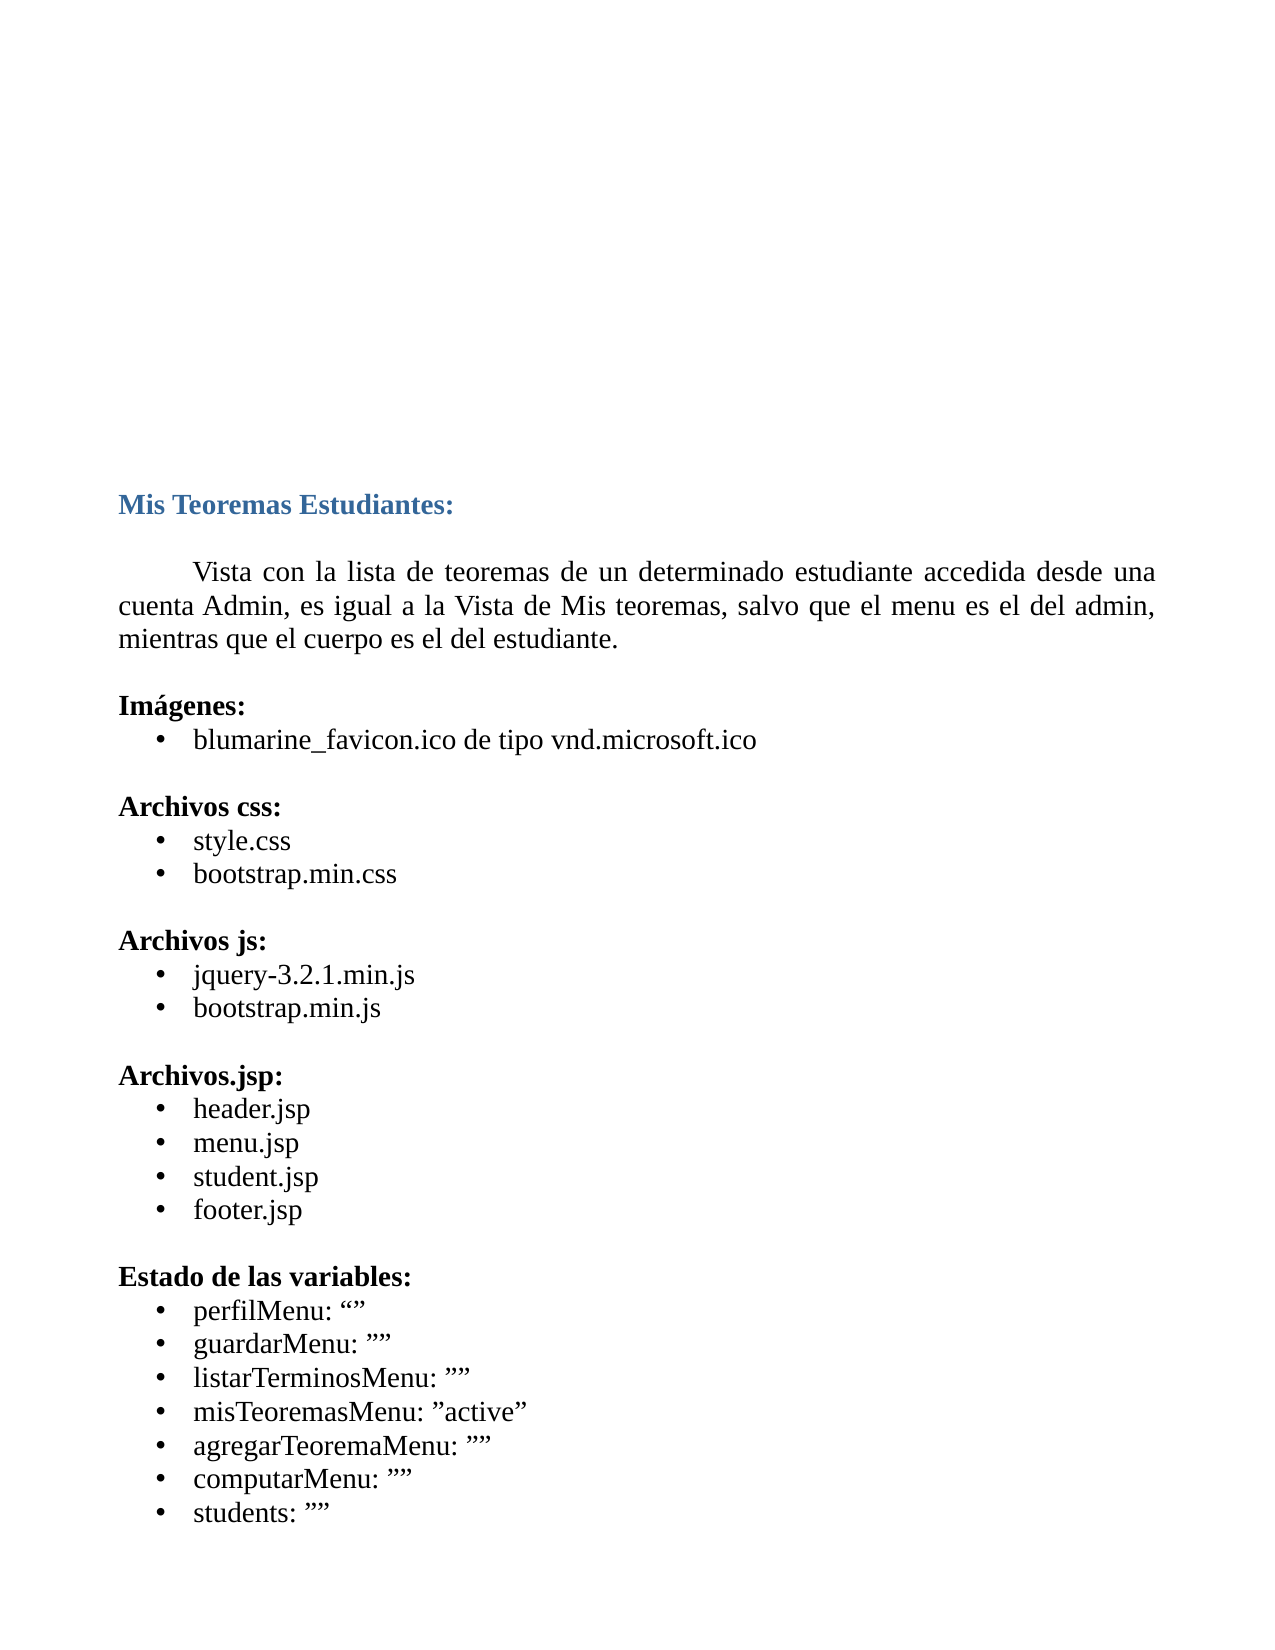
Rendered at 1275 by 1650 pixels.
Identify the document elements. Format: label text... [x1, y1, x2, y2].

list students: ”” [156, 1495, 1157, 1528]
text Imágenes: [118, 688, 1157, 722]
list misTeoremasMenu: ”active” [156, 1394, 1157, 1428]
list listarTerminosMenu: ”” [156, 1360, 1157, 1394]
list header.jsp [156, 1091, 1157, 1125]
list perfilMenu: “” [156, 1293, 1157, 1327]
list guardarMenu: ”” [156, 1327, 1157, 1360]
list agregarTeoremaMenu: ”” [156, 1428, 1157, 1461]
text Estado de las variables: [118, 1259, 1157, 1293]
list style.css [156, 823, 1157, 856]
list blumarine_favicon.ico de tipo vnd.microsoft.ico [156, 722, 1157, 756]
list jquery-3.2.1.min.js [156, 957, 1157, 991]
list bootstrap.min.js [156, 991, 1157, 1024]
text Vista con la lista de teoremas de un determinado estudiante accedida desde una cuenta Admin, es igual a la Vista de Mis teoremas, salvo que el menu es el del admin, mientras que el cuerpo es el del estudiante. [118, 554, 1157, 655]
list computarMenu: ”” [156, 1461, 1157, 1495]
text Mis Teoremas Estudiantes: [118, 487, 1157, 521]
text Archivos js: [118, 923, 1157, 957]
text Archivos.jsp: [118, 1058, 1157, 1091]
list student.jsp [156, 1159, 1157, 1192]
text Archivos css: [118, 789, 1157, 823]
list bootstrap.min.css [156, 856, 1157, 890]
list footer.jsp [156, 1192, 1157, 1226]
list menu.jsp [156, 1125, 1157, 1159]
